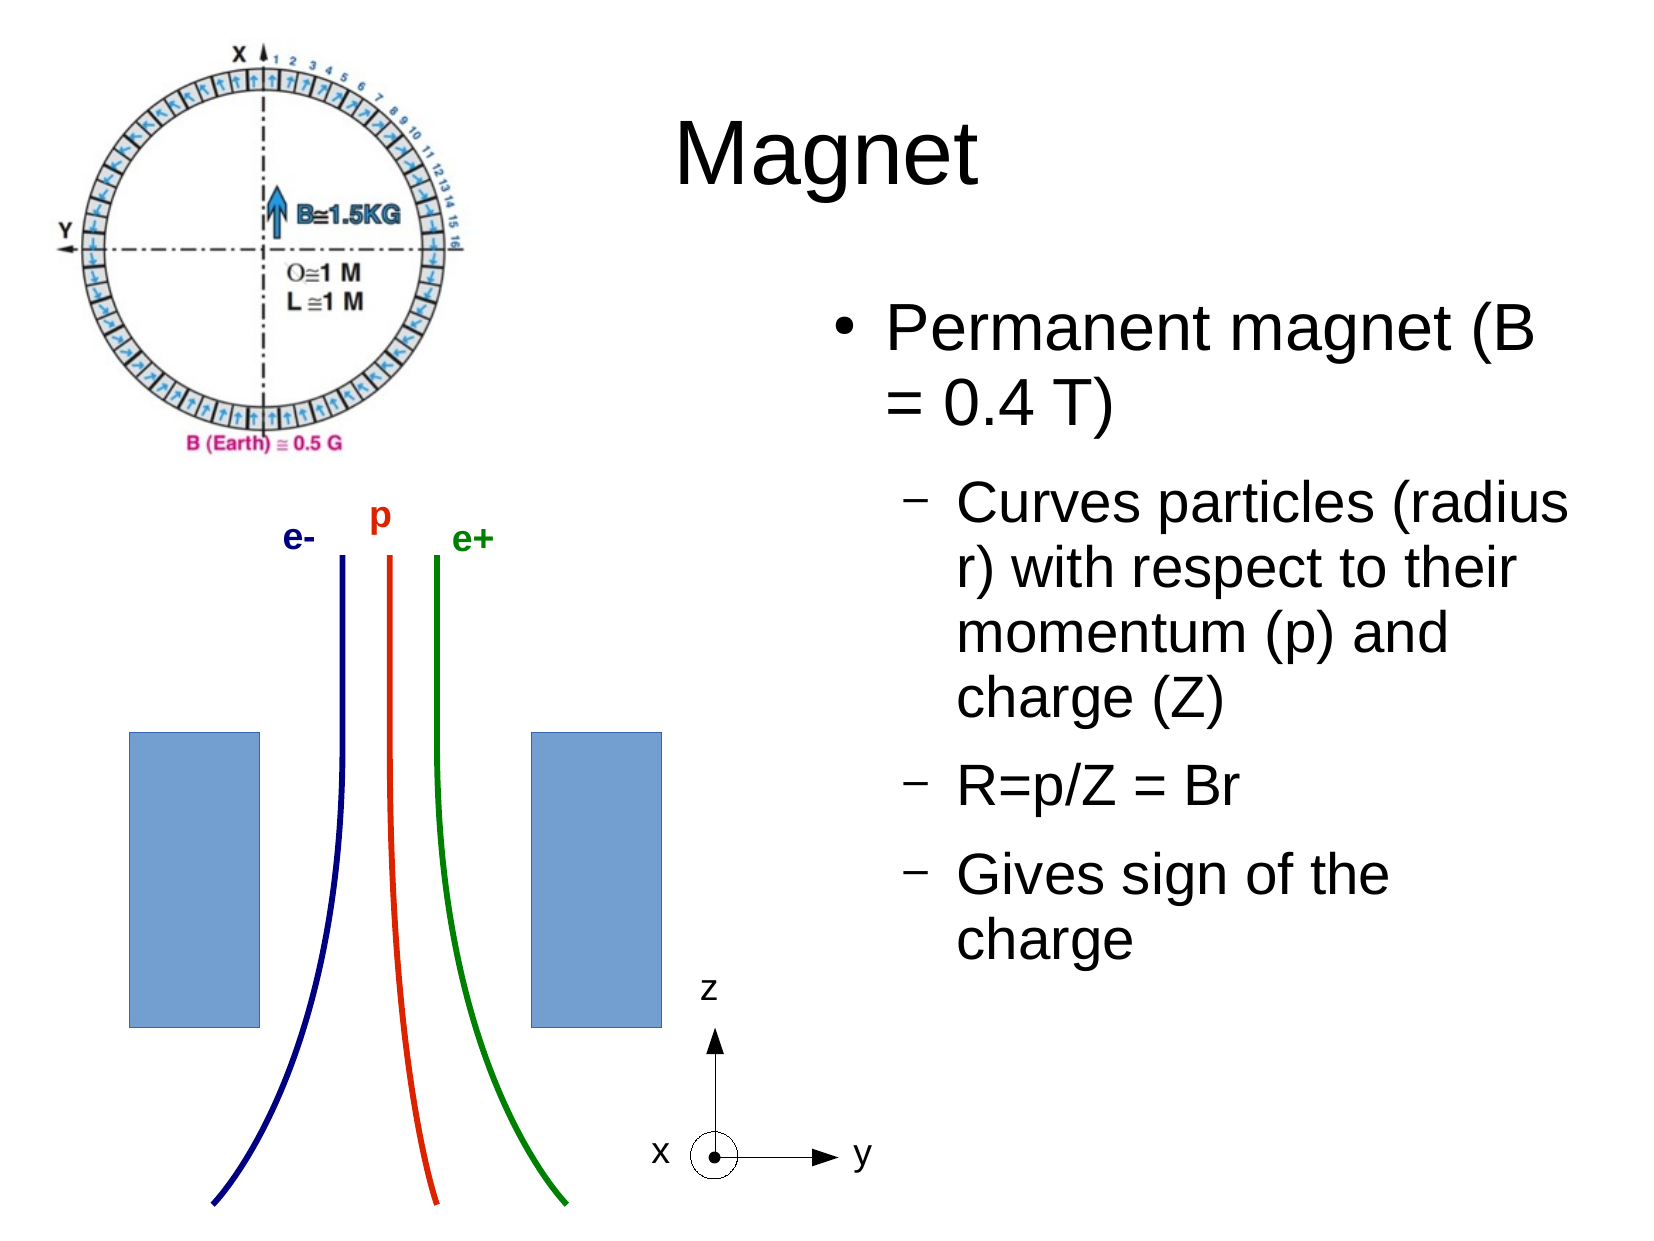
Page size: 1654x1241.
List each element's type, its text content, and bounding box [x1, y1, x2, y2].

text_box [129, 732, 260, 1028]
text_box e- [267, 507, 331, 565]
text_box p [354, 486, 407, 544]
picture [49, 38, 473, 461]
text_box [531, 732, 662, 1028]
text_box e+ [437, 510, 510, 567]
text_box x [636, 1122, 686, 1179]
text_box z [685, 958, 745, 1028]
text_box y [838, 1124, 898, 1193]
list Permanent magnet (B = 0.4 T) Curves particles (radius r) with respect to their momentum (p) and charge (Z) R=p/Z = Br Gives sign of the charge [814, 290, 1571, 1010]
title Magnet [473, 49, 1571, 257]
